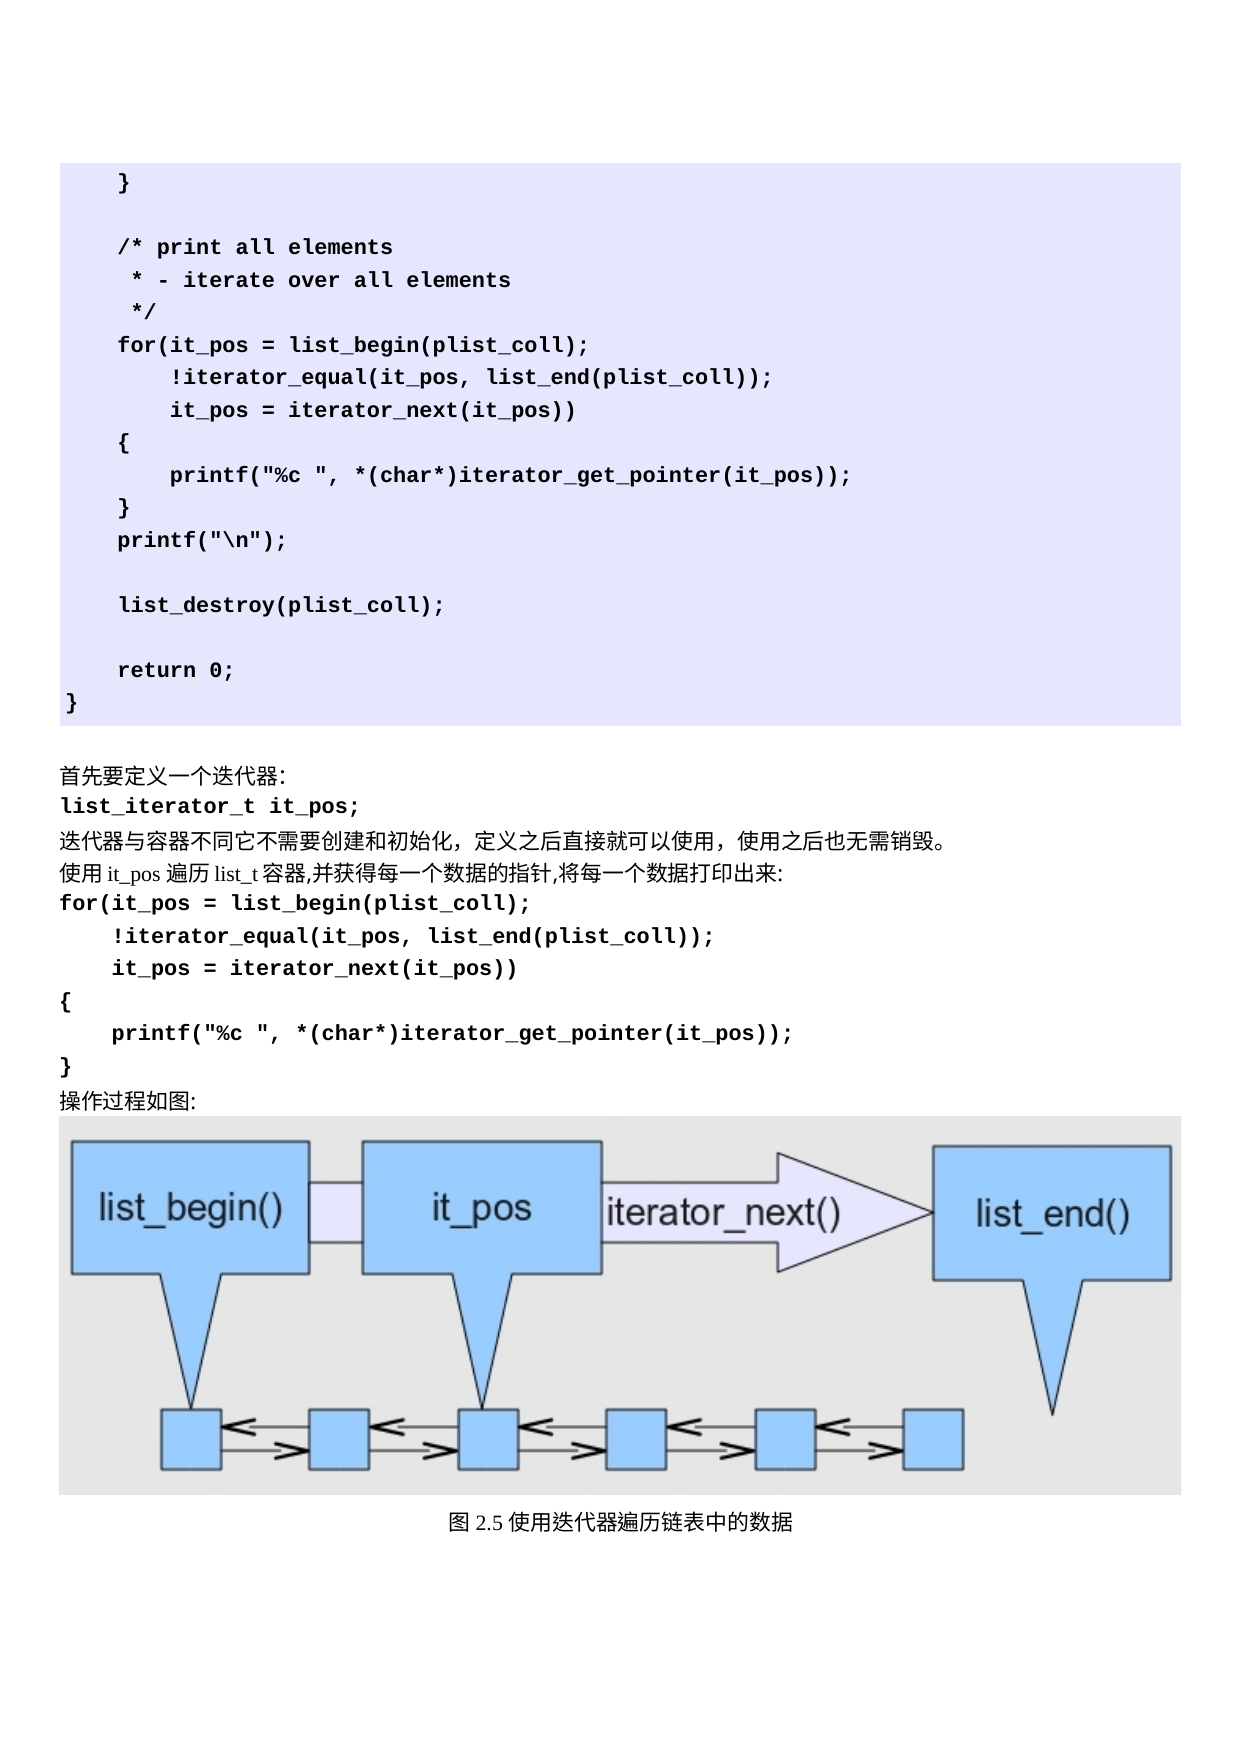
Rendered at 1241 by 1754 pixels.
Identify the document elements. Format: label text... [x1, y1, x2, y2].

text 操作过程如图: [59, 1083, 1181, 1116]
text 使用it_pos 遍历list_t容器,并获得每一个数据的指针,将每一个数据打印出来: [59, 856, 1181, 888]
text 迭代器与容器不同它不需要创建和初始化，定义之后直接就可以使用，使用之后也无需销毁。 [59, 823, 1181, 856]
text it_pos = iterator_next(it_pos)) [59, 953, 1181, 986]
text 首先要定义一个迭代器： [59, 758, 1181, 791]
text 图 2.5 使用迭代器遍历链表中的数据 [59, 1495, 1181, 1538]
text list_iterator_t it_pos; [59, 791, 1181, 823]
text !iterator_equal(it_pos, list_end(plist_coll)); [59, 921, 1181, 953]
text } [59, 1051, 1181, 1083]
text { [59, 986, 1181, 1018]
table_header } /* print all elements * - iterate over all elements */ for(it_pos = list_begin(plist_coll); !iterator_equal(it_pos, list_end(plist_coll)); it_pos = iterator_next(it_pos)) { printf("%c ", *(char*)iterator_get_pointer(it_pos)); } printf("\n"); list_destroy(plist_coll); return 0; } [60, 163, 1181, 726]
text printf("%c ", *(char*)iterator_get_pointer(it_pos)); [59, 1018, 1181, 1051]
picture [58, 1116, 1182, 1495]
text for(it_pos = list_begin(plist_coll); [59, 888, 1181, 921]
